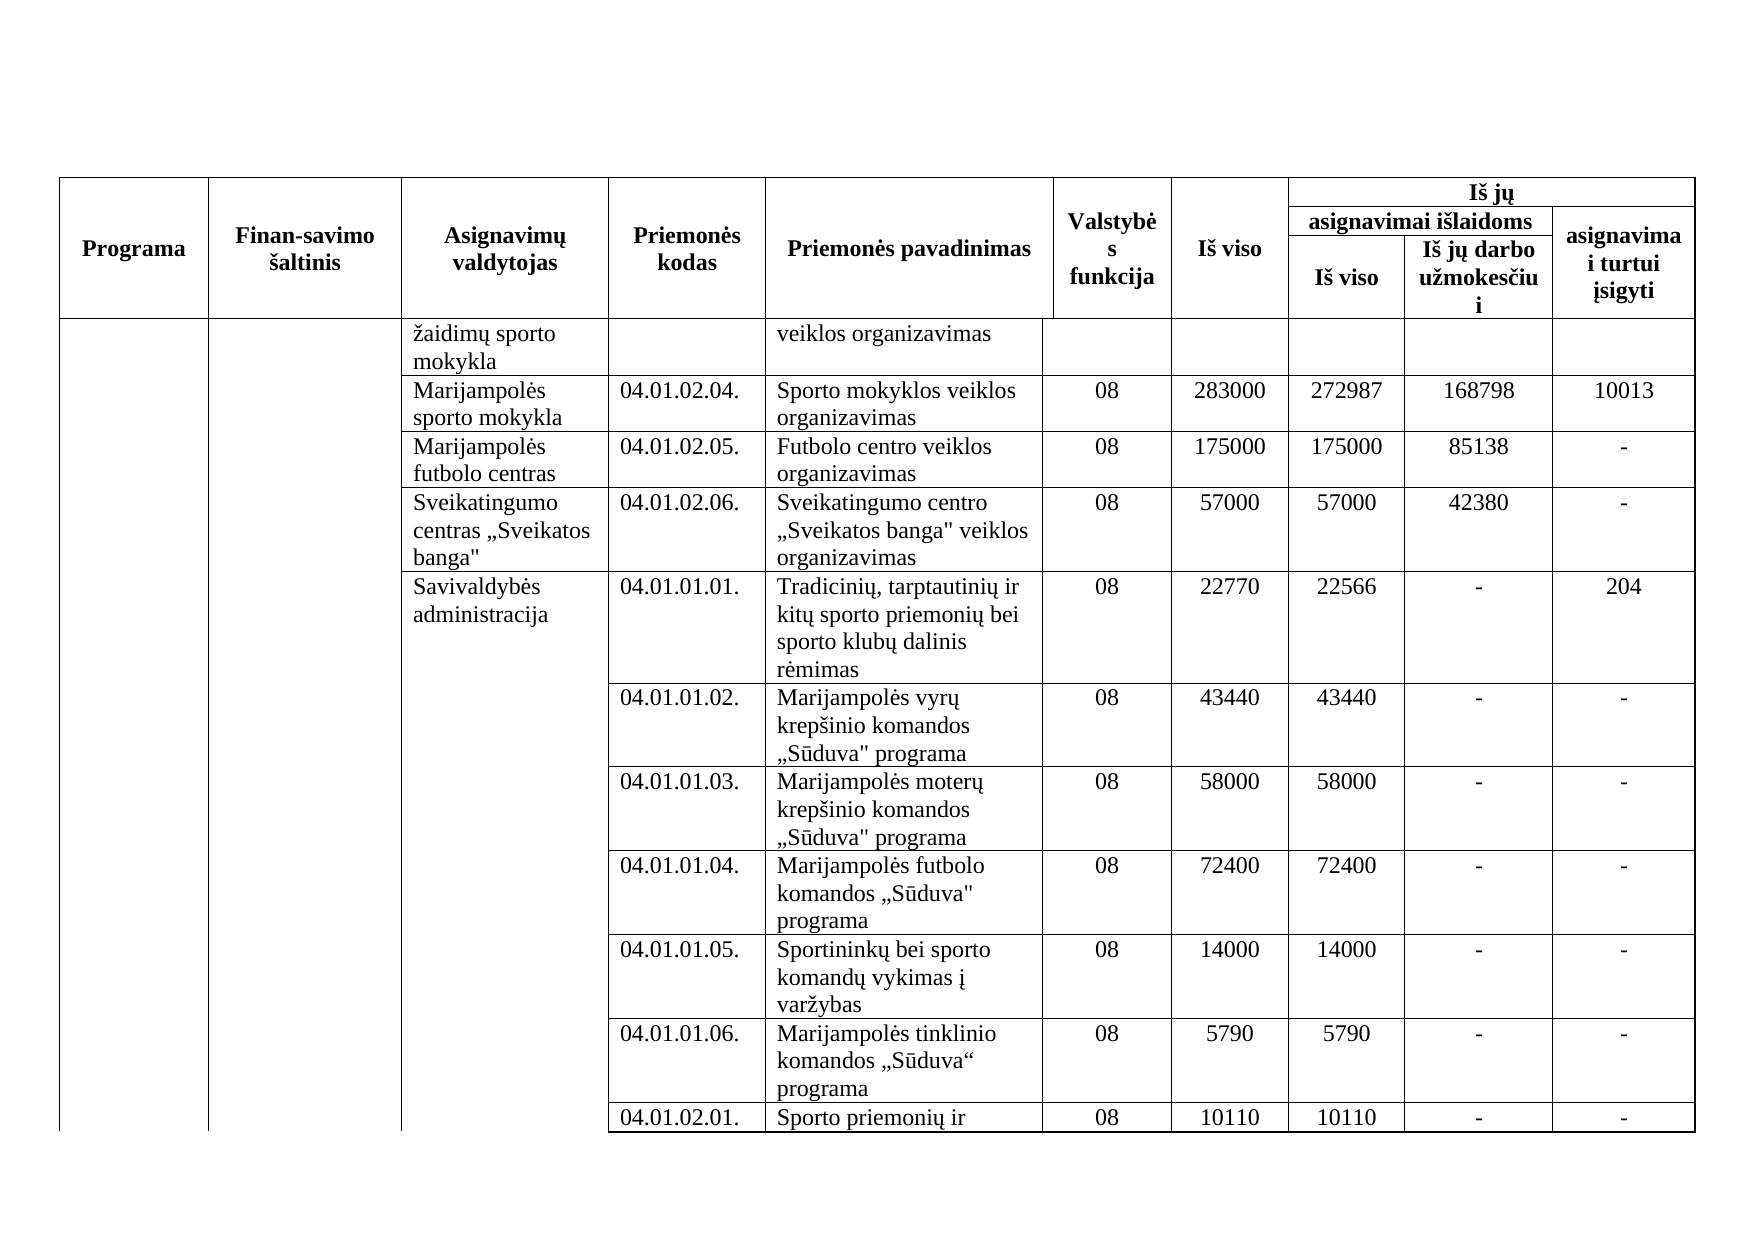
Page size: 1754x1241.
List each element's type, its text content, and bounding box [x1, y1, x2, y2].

table_cell 10110 [1172, 1103, 1288, 1131]
table_cell 04.01.01.04. [609, 851, 765, 934]
table_cell 04.01.01.02. [609, 684, 765, 766]
table_cell 175000 [1289, 432, 1404, 487]
table_cell žaidimų sporto mokykla [402, 319, 608, 374]
table_cell [60, 431, 208, 487]
table_cell - [1405, 572, 1552, 682]
table_cell 168798 [1405, 376, 1552, 431]
table_cell - [1405, 935, 1552, 1018]
table_cell Marijampolės tinklinio komandos „Sūduva“ programa [766, 1019, 1042, 1102]
table_cell 10110 [1289, 1103, 1404, 1131]
table_cell 04.01.01.06. [609, 1019, 765, 1102]
table_cell - [1553, 684, 1694, 766]
table_cell [60, 1018, 208, 1102]
table_cell 22770 [1172, 572, 1288, 682]
table_cell 04.01.01.03. [609, 767, 765, 850]
table_cell Sveikatingumo centro „Sveikatos banga" veiklos organizavimas [766, 488, 1042, 571]
table_cell Marijampolės sporto mokykla [402, 376, 608, 431]
table_cell Marijampolės vyrų krepšinio komandos „Sūduva" programa [766, 684, 1042, 766]
table_cell [209, 850, 401, 934]
table_cell 57000 [1289, 488, 1404, 571]
table_cell [209, 766, 401, 850]
table_cell 08 [1043, 767, 1171, 850]
table_cell 08 [1043, 1019, 1171, 1102]
table_header Asignavimų valdytojas [402, 178, 608, 318]
table_cell 08 [1043, 432, 1171, 487]
table_cell [1172, 319, 1288, 374]
table_cell 14000 [1289, 935, 1404, 1018]
table_cell [209, 319, 401, 571]
table_cell 57000 [1172, 488, 1288, 571]
table_header Programa [60, 178, 208, 318]
table_cell [60, 766, 208, 850]
table_cell [609, 319, 765, 374]
table_header Valstybės funkcija [1054, 178, 1171, 318]
table_cell [402, 934, 608, 1018]
table_cell [209, 683, 401, 766]
table_cell 272987 [1289, 376, 1404, 431]
table_cell [402, 850, 608, 934]
table_cell Sveikatingumo centras „Sveikatos banga" [402, 488, 608, 571]
table_cell - [1405, 1019, 1552, 1102]
table_cell 04.01.01.05. [609, 935, 765, 1018]
table_cell [209, 571, 401, 682]
table_cell 08 [1043, 488, 1171, 571]
table_cell [60, 683, 208, 766]
table_cell 175000 [1172, 432, 1288, 487]
table_cell 04.01.02.01. [609, 1103, 765, 1131]
table_cell 08 [1043, 851, 1171, 934]
table_cell [60, 487, 208, 571]
table_cell - [1553, 488, 1694, 571]
table_cell 08 [1043, 935, 1171, 1018]
table_cell Iš viso [1289, 236, 1404, 318]
table_cell [402, 1102, 608, 1131]
table_cell - [1553, 319, 1694, 374]
table_cell 08 [1043, 1103, 1171, 1131]
table_cell 283000 [1172, 376, 1288, 431]
table_cell Marijampolės moterų krepšinio komandos „Sūduva" programa [766, 767, 1042, 850]
table_cell - [1553, 432, 1694, 487]
table_cell - [1405, 684, 1552, 766]
table_cell asignavimai turtui įsigyti [1553, 207, 1694, 318]
table_cell 08 [1043, 376, 1171, 431]
table_cell [209, 1018, 401, 1102]
table_cell - [1553, 851, 1694, 934]
table_cell 14000 [1172, 935, 1288, 1018]
table_cell 58000 [1172, 767, 1288, 850]
table_header Priemonės pavadinimas [766, 178, 1053, 318]
table_cell 04.01.02.06. [609, 488, 765, 571]
table_cell - [1553, 767, 1694, 850]
table_cell 42380 [1405, 488, 1552, 571]
table_cell 08 [1043, 684, 1171, 766]
table_cell Sportininkų bei sporto komandų vykimas į varžybas [766, 935, 1042, 1018]
table_cell asignavimai išlaidoms [1289, 207, 1552, 234]
table_cell [60, 850, 208, 934]
table_cell [60, 319, 208, 374]
table_cell 22566 [1289, 572, 1404, 682]
table_cell [60, 1102, 208, 1131]
table_cell 04.01.02.04. [609, 376, 765, 431]
table_header Iš viso [1172, 178, 1288, 318]
table_cell Savivaldybės administracija [402, 572, 608, 682]
table_header Finan-savimo šaltinis [209, 178, 401, 318]
table_cell [402, 683, 608, 766]
table_cell - [1405, 1103, 1552, 1131]
table_cell [402, 1018, 608, 1102]
table_cell 43440 [1289, 684, 1404, 766]
table_cell 04.01.02.05. [609, 432, 765, 487]
table_cell 72400 [1172, 851, 1288, 934]
table_cell [60, 375, 208, 431]
table_cell [209, 1102, 401, 1131]
table_cell Iš jų darbo užmokesčiui [1405, 236, 1552, 318]
table_cell [60, 571, 208, 682]
table_cell - [1405, 851, 1552, 934]
table_cell [60, 934, 208, 1018]
table_cell - [1405, 767, 1552, 850]
table_cell 58000 [1289, 767, 1404, 850]
table_cell Tradicinių, tarptautinių ir kitų sporto priemonių bei sporto klubų dalinis rėmimas [766, 572, 1042, 682]
table_cell - [1553, 1019, 1694, 1102]
table_cell - [1553, 935, 1694, 1018]
table_cell Sporto mokyklos veiklos organizavimas [766, 376, 1042, 431]
table_cell [1289, 319, 1404, 374]
table_cell 08 [1043, 572, 1171, 682]
table_header Priemonės kodas [609, 178, 765, 318]
table_cell 04.01.01.01. [609, 572, 765, 682]
table_cell 43440 [1172, 684, 1288, 766]
table_cell [1405, 319, 1552, 374]
table_cell 10013 [1553, 376, 1694, 431]
table_cell 72400 [1289, 851, 1404, 934]
table_cell Sporto priemonių ir [766, 1103, 1042, 1131]
table_cell Marijampolės futbolo centras [402, 432, 608, 487]
table_cell 204 [1553, 572, 1694, 682]
table_cell [402, 766, 608, 850]
table_cell Futbolo centro veiklos organizavimas [766, 432, 1042, 487]
table_cell - [1553, 1103, 1694, 1131]
table_cell veiklos organizavimas [766, 319, 1042, 374]
table_cell [209, 934, 401, 1018]
table_cell 5790 [1172, 1019, 1288, 1102]
table_cell 85138 [1405, 432, 1552, 487]
table_header Iš jų [1289, 178, 1694, 206]
table_cell Marijampolės futbolo komandos „Sūduva" programa [766, 851, 1042, 934]
table_cell 5790 [1289, 1019, 1404, 1102]
table_cell [1043, 319, 1171, 374]
